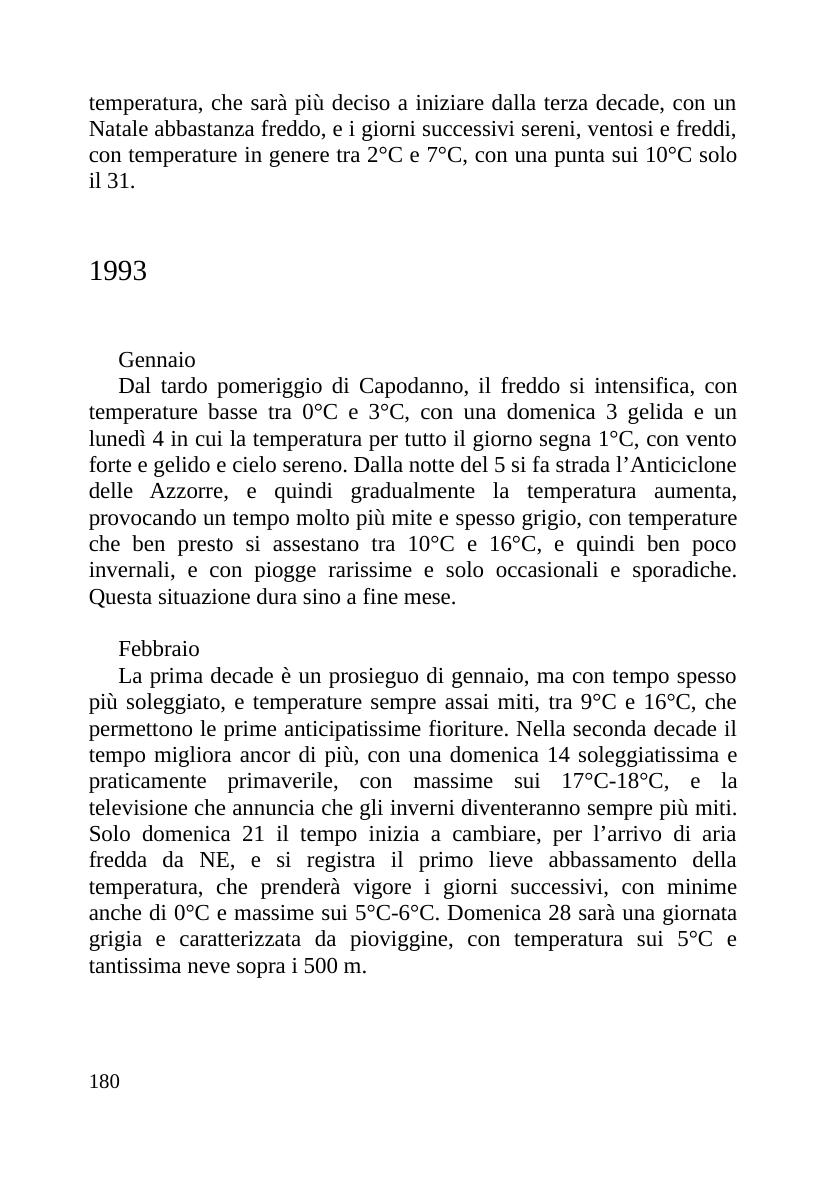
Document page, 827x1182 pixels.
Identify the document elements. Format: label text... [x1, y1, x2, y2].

text Dal tardo pomeriggio di Capodanno, il freddo si intensifica, con temperature basse tra 0°C e 3°C, con una domenica 3 gelida e un lunedì 4 in cui la temperatura per tutto il giorno segna 1°C, con vento forte e gelido e cielo sereno. Dalla notte del 5 si fa strada l’Anticiclone delle Azzorre, e quindi gradualmente la temperatura aumenta, provocando un tempo molto più mite e spesso grigio, con temperature che ben presto si assestano tra 10°C e 16°C, e quindi ben poco invernali, e con piogge rarissime e solo occasionali e sporadiche. Questa situazione dura sino a fine mese. [88, 372, 738, 609]
text Gennaio [88, 346, 738, 372]
text La prima decade è un prosieguo di gennaio, ma con tempo spesso più soleggiato, e temperature sempre assai miti, tra 9°C e 16°C, che permettono le prime anticipatissime fioriture. Nella seconda decade il tempo migliora ancor di più, con una domenica 14 soleggiatissima e praticamente primaverile, con massime sui 17°C-18°C, e la televisione che annuncia che gli inverni diventeranno sempre più miti. Solo domenica 21 il tempo inizia a cambiare, per l’arrivo di aria fredda da NE, e si registra il primo lieve abbassamento della temperatura, che prenderà vigore i giorni successivi, con minime anche di 0°C e massime sui 5°C-6°C. Domenica 28 sarà una giornata grigia e caratterizzata da pioviggine, con temperatura sui 5°C e tantissima neve sopra i 500 m. [88, 662, 738, 978]
text Febbraio [88, 636, 738, 662]
text temperatura, che sarà più deciso a iniziare dalla terza decade, con un Natale abbastanza freddo, e i giorni successivi sereni, ventosi e freddi, con temperature in genere tra 2°C e 7°C, con una punta sui 10°C solo il 31. [88, 88, 738, 194]
subtitle 1993 [88, 253, 738, 287]
